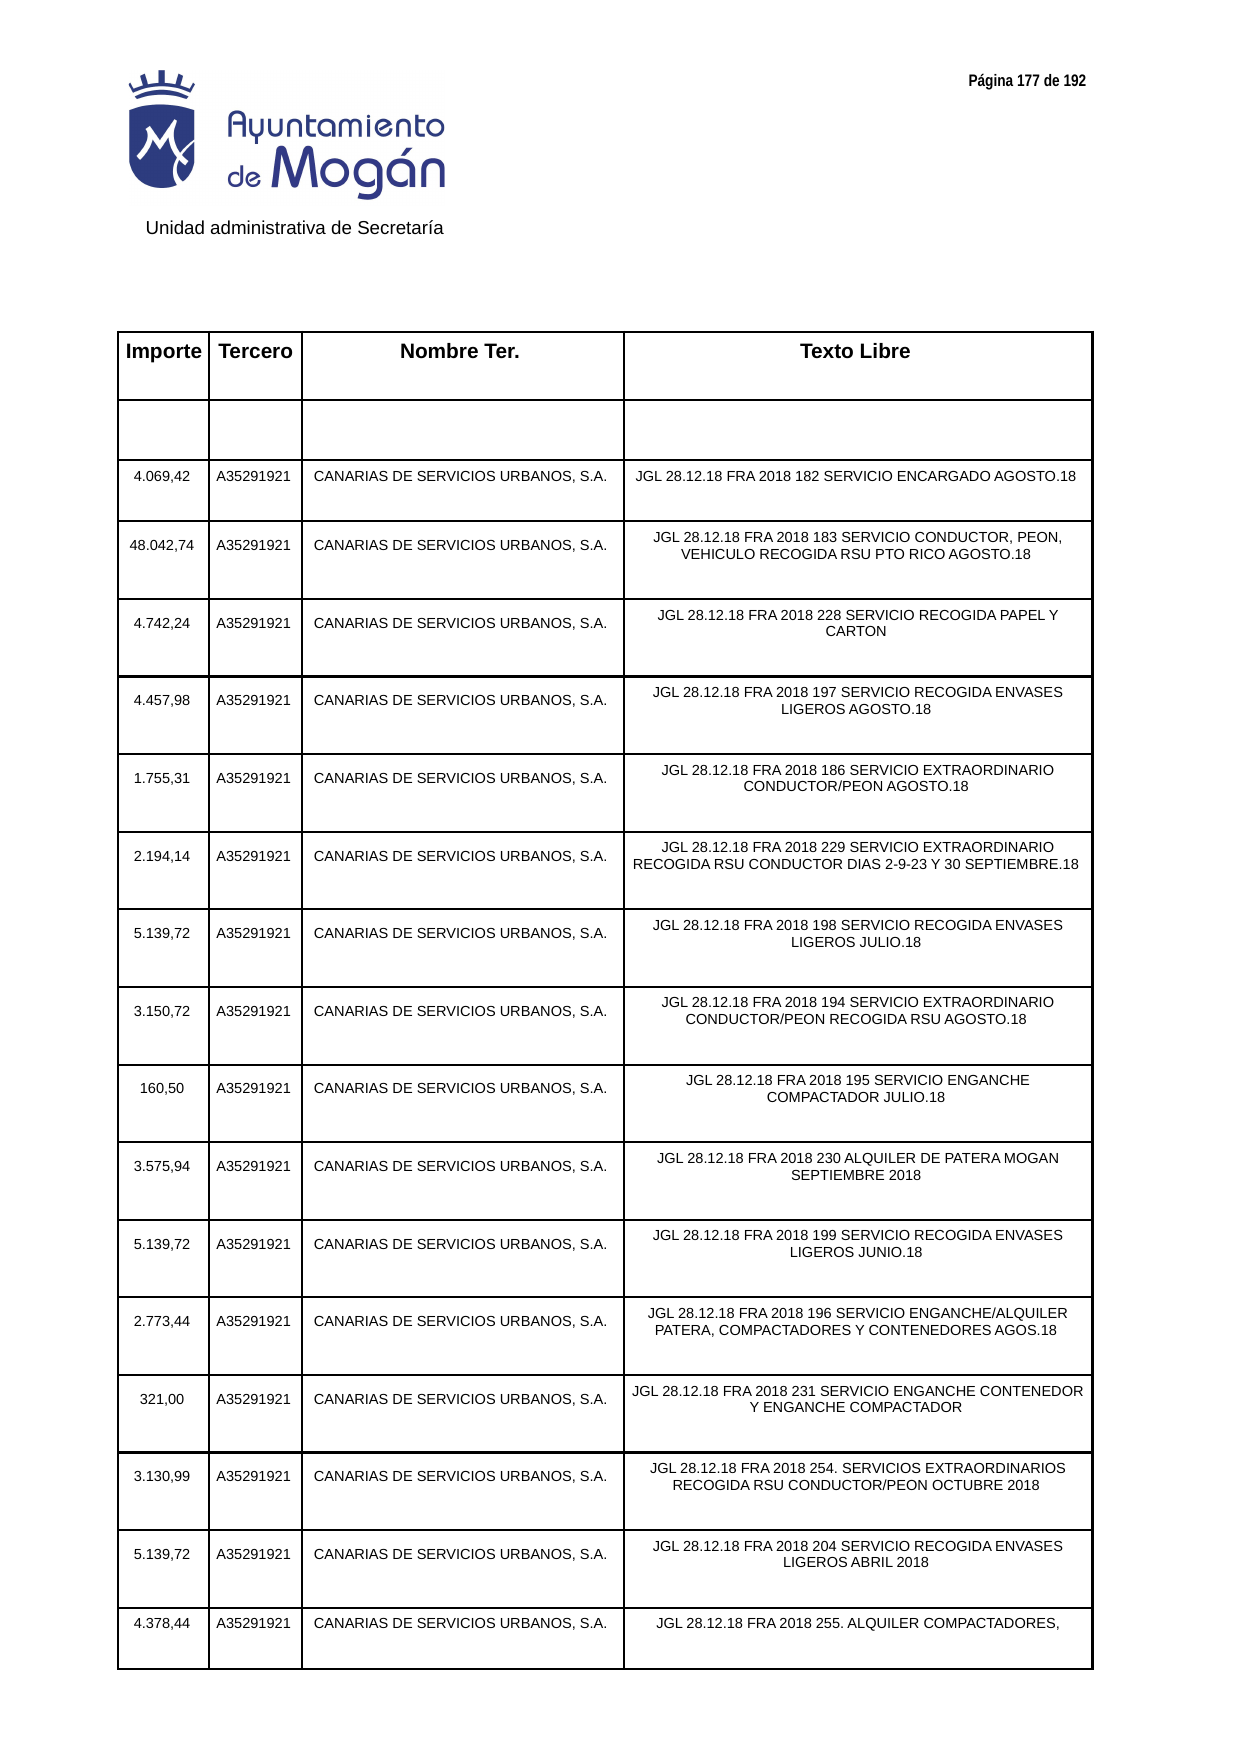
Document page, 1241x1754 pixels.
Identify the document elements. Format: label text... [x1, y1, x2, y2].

table_cell CANARIAS DE SERVICIOS URBANOS, S.A. [303, 988, 623, 1063]
table_cell 4.378,44 [119, 1609, 208, 1667]
table_cell CANARIAS DE SERVICIOS URBANOS, S.A. [303, 1376, 623, 1451]
table_cell CANARIAS DE SERVICIOS URBANOS, S.A. [303, 1609, 623, 1667]
table_cell CANARIAS DE SERVICIOS URBANOS, S.A. [303, 1298, 623, 1374]
table_cell 48.042,74 [119, 522, 208, 598]
table_cell A35291921 [210, 522, 301, 598]
table_cell A35291921 [210, 910, 301, 986]
table_cell A35291921 [210, 1298, 301, 1374]
table_cell 2.773,44 [119, 1298, 208, 1374]
table_cell JGL 28.12.18 FRA 2018 186 SERVICIO EXTRAORDINARIO CONDUCTOR/PEON AGOSTO.18 [625, 755, 1091, 831]
table_cell CANARIAS DE SERVICIOS URBANOS, S.A. [303, 755, 623, 831]
table_cell CANARIAS DE SERVICIOS URBANOS, S.A. [303, 833, 623, 908]
table_cell A35291921 [210, 678, 301, 753]
table_cell JGL 28.12.18 FRA 2018 228 SERVICIO RECOGIDA PAPEL Y CARTON [625, 600, 1091, 675]
table_cell 3.575,94 [119, 1143, 208, 1219]
table_cell A35291921 [210, 1454, 301, 1529]
table_cell JGL 28.12.18 FRA 2018 204 SERVICIO RECOGIDA ENVASES LIGEROS ABRIL 2018 [625, 1531, 1091, 1607]
table_cell [625, 401, 1091, 459]
table_cell JGL 28.12.18 FRA 2018 197 SERVICIO RECOGIDA ENVASES LIGEROS AGOSTO.18 [625, 678, 1091, 753]
table_cell [119, 401, 208, 459]
table_cell A35291921 [210, 1066, 301, 1141]
table_cell JGL 28.12.18 FRA 2018 196 SERVICIO ENGANCHE/ALQUILER PATERA, COMPACTADORES Y CONTENEDORES AGOS.18 [625, 1298, 1091, 1374]
table_cell 5.139,72 [119, 1531, 208, 1607]
table_cell A35291921 [210, 1609, 301, 1667]
table_cell A35291921 [210, 755, 301, 831]
table_cell CANARIAS DE SERVICIOS URBANOS, S.A. [303, 910, 623, 986]
table_cell CANARIAS DE SERVICIOS URBANOS, S.A. [303, 522, 623, 598]
table_cell A35291921 [210, 1143, 301, 1219]
table_cell 2.194,14 [119, 833, 208, 908]
table_header Importe [119, 333, 208, 398]
table_cell CANARIAS DE SERVICIOS URBANOS, S.A. [303, 1531, 623, 1607]
table_cell CANARIAS DE SERVICIOS URBANOS, S.A. [303, 1454, 623, 1529]
table_cell A35291921 [210, 1531, 301, 1607]
table_cell JGL 28.12.18 FRA 2018 182 SERVICIO ENCARGADO AGOSTO.18 [625, 461, 1091, 520]
table_cell JGL 28.12.18 FRA 2018 199 SERVICIO RECOGIDA ENVASES LIGEROS JUNIO.18 [625, 1221, 1091, 1296]
table_cell JGL 28.12.18 FRA 2018 229 SERVICIO EXTRAORDINARIO RECOGIDA RSU CONDUCTOR DIAS 2-9-23 Y 30 SEPTIEMBRE.18 [625, 833, 1091, 908]
table_cell 321,00 [119, 1376, 208, 1451]
table_cell JGL 28.12.18 FRA 2018 183 SERVICIO CONDUCTOR, PEON, VEHICULO RECOGIDA RSU PTO RICO AGOSTO.18 [625, 522, 1091, 598]
table_cell 1.755,31 [119, 755, 208, 831]
table_cell A35291921 [210, 1376, 301, 1451]
table_cell CANARIAS DE SERVICIOS URBANOS, S.A. [303, 1066, 623, 1141]
table_cell A35291921 [210, 1221, 301, 1296]
table_cell CANARIAS DE SERVICIOS URBANOS, S.A. [303, 600, 623, 675]
table_cell JGL 28.12.18 FRA 2018 254. SERVICIOS EXTRAORDINARIOS RECOGIDA RSU CONDUCTOR/PEON OCTUBRE 2018 [625, 1454, 1091, 1529]
table_header Nombre Ter. [303, 333, 623, 398]
table_cell [210, 401, 301, 459]
table_cell A35291921 [210, 461, 301, 520]
table_cell CANARIAS DE SERVICIOS URBANOS, S.A. [303, 1143, 623, 1219]
table_cell A35291921 [210, 988, 301, 1063]
table_cell 3.130,99 [119, 1454, 208, 1529]
table_cell 5.139,72 [119, 910, 208, 986]
table_cell JGL 28.12.18 FRA 2018 194 SERVICIO EXTRAORDINARIO CONDUCTOR/PEON RECOGIDA RSU AGOSTO.18 [625, 988, 1091, 1063]
table_cell JGL 28.12.18 FRA 2018 255. ALQUILER COMPACTADORES, [625, 1609, 1091, 1667]
table_cell 5.139,72 [119, 1221, 208, 1296]
table_cell CANARIAS DE SERVICIOS URBANOS, S.A. [303, 678, 623, 753]
table_cell JGL 28.12.18 FRA 2018 231 SERVICIO ENGANCHE CONTENEDOR Y ENGANCHE COMPACTADOR [625, 1376, 1091, 1451]
table_cell A35291921 [210, 600, 301, 675]
table_cell JGL 28.12.18 FRA 2018 230 ALQUILER DE PATERA MOGAN SEPTIEMBRE 2018 [625, 1143, 1091, 1219]
table_header Texto Libre [625, 333, 1091, 398]
table_cell 160,50 [119, 1066, 208, 1141]
table_cell CANARIAS DE SERVICIOS URBANOS, S.A. [303, 1221, 623, 1296]
table_cell 4.069,42 [119, 461, 208, 520]
table_cell 4.742,24 [119, 600, 208, 675]
table_cell CANARIAS DE SERVICIOS URBANOS, S.A. [303, 461, 623, 520]
table_cell JGL 28.12.18 FRA 2018 198 SERVICIO RECOGIDA ENVASES LIGEROS JULIO.18 [625, 910, 1091, 986]
table_cell [303, 401, 623, 459]
table_header Tercero [210, 333, 301, 398]
picture [128, 70, 445, 206]
table_cell JGL 28.12.18 FRA 2018 195 SERVICIO ENGANCHE COMPACTADOR JULIO.18 [625, 1066, 1091, 1141]
table_cell 3.150,72 [119, 988, 208, 1063]
table_cell A35291921 [210, 833, 301, 908]
table_cell 4.457,98 [119, 678, 208, 753]
